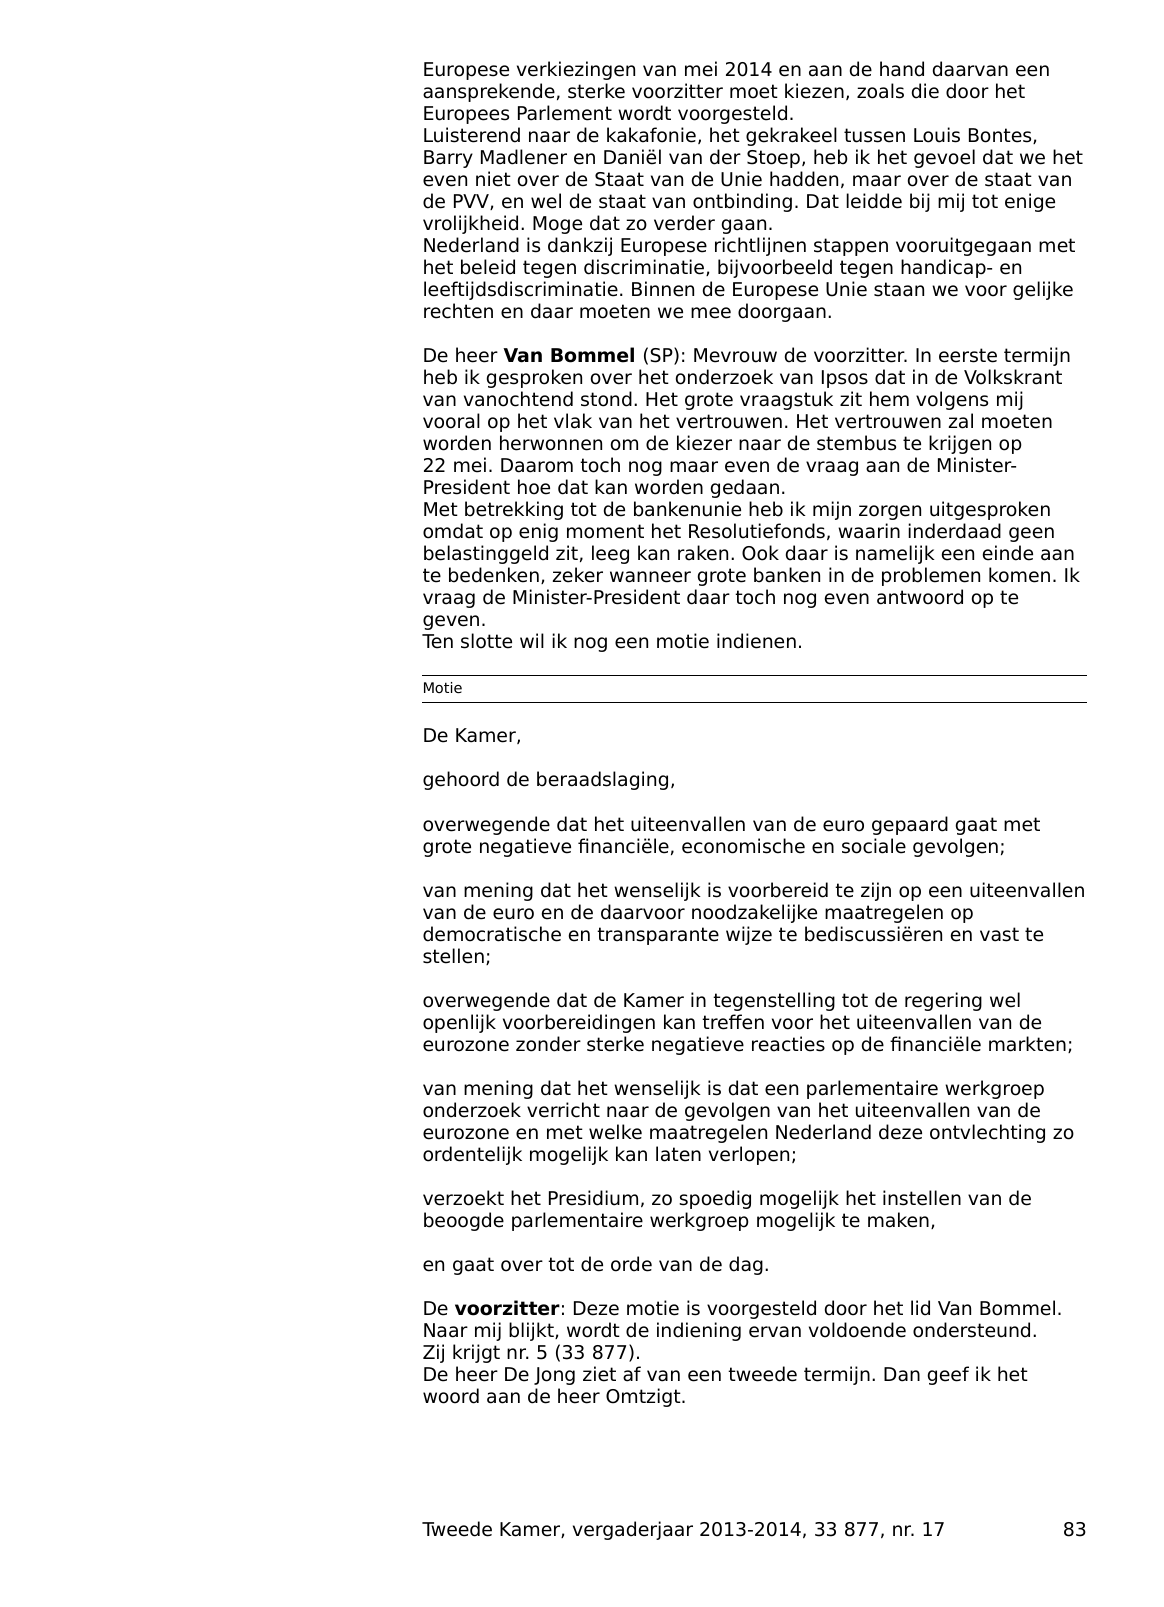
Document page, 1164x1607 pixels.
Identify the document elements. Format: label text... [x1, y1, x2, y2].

text De heer Van Bommel (SP): Mevrouw de voorzitter. In eerste termijn heb ik gesproken over het onderzoek van Ipsos dat in de Volkskrant van vanochtend stond. Het grote vraagstuk zit hem volgens mij vooral op het vlak van het vertrouwen. Het vertrouwen zal moeten worden herwonnen om de kiezer naar de stembus te krijgen op 22 mei. Daarom toch nog maar even de vraag aan de Minister-President hoe dat kan worden gedaan. [422, 345, 1087, 499]
text en gaat over tot de orde van de dag. [422, 1254, 1087, 1276]
text overwegende dat de Kamer in tegenstelling tot de regering wel openlijk voorbereidingen kan treffen voor het uiteenvallen van de eurozone zonder sterke negatieve reacties op de financiële markten; [422, 990, 1087, 1056]
text overwegende dat het uiteenvallen van de euro gepaard gaat met grote negatieve financiële, economische en sociale gevolgen; [422, 813, 1087, 857]
text van mening dat het wenselijk is voorbereid te zijn op een uiteenvallen van de euro en de daarvoor noodzakelijke maatregelen op democratische en transparante wijze te bediscussiëren en vast te stellen; [422, 880, 1087, 968]
text Europese verkiezingen van mei 2014 en aan de hand daarvan een aansprekende, sterke voorzitter moet kiezen, zoals die door het Europees Parlement wordt voorgesteld. [422, 59, 1087, 125]
text gehoord de beraadslaging, [422, 769, 1087, 791]
text Zij krijgt nr. 5 (33 877). [422, 1342, 1087, 1364]
text De Kamer, [422, 725, 1087, 747]
text verzoekt het Presidium, zo spoedig mogelijk het instellen van de beoogde parlementaire werkgroep mogelijk te maken, [422, 1188, 1087, 1232]
table_header Motie [422, 676, 1087, 702]
text Met betrekking tot de bankenunie heb ik mijn zorgen uitgesproken omdat op enig moment het Resolutiefonds, waarin inderdaad geen belastinggeld zit, leeg kan raken. Ook daar is namelijk een einde aan te bedenken, zeker wanneer grote banken in de problemen komen. Ik vraag de Minister-President daar toch nog even antwoord op te geven. [422, 499, 1087, 631]
text Luisterend naar de kakafonie, het gekrakeel tussen Louis Bontes, Barry Madlener en Daniël van der Stoep, heb ik het gevoel dat we het even niet over de Staat van de Unie hadden, maar over de staat van de PVV, en wel de staat van ontbinding. Dat leidde bij mij tot enige vrolijkheid. Moge dat zo verder gaan. [422, 125, 1087, 235]
text van mening dat het wenselijk is dat een parlementaire werkgroep onderzoek verricht naar de gevolgen van het uiteenvallen van de eurozone en met welke maatregelen Nederland deze ontvlechting zo ordentelijk mogelijk kan laten verlopen; [422, 1078, 1087, 1166]
text Ten slotte wil ik nog een motie indienen. [422, 631, 1087, 653]
text De voorzitter: Deze motie is voorgesteld door het lid Van Bommel. Naar mij blijkt, wordt de indiening ervan voldoende ondersteund. [422, 1298, 1087, 1342]
text De heer De Jong ziet af van een tweede termijn. Dan geef ik het woord aan de heer Omtzigt. [422, 1364, 1087, 1408]
text Nederland is dankzij Europese richtlijnen stappen vooruitgegaan met het beleid tegen discriminatie, bijvoorbeeld tegen handicap- en leeftijdsdiscriminatie. Binnen de Europese Unie staan we voor gelijke rechten en daar moeten we mee doorgaan. [422, 235, 1087, 323]
